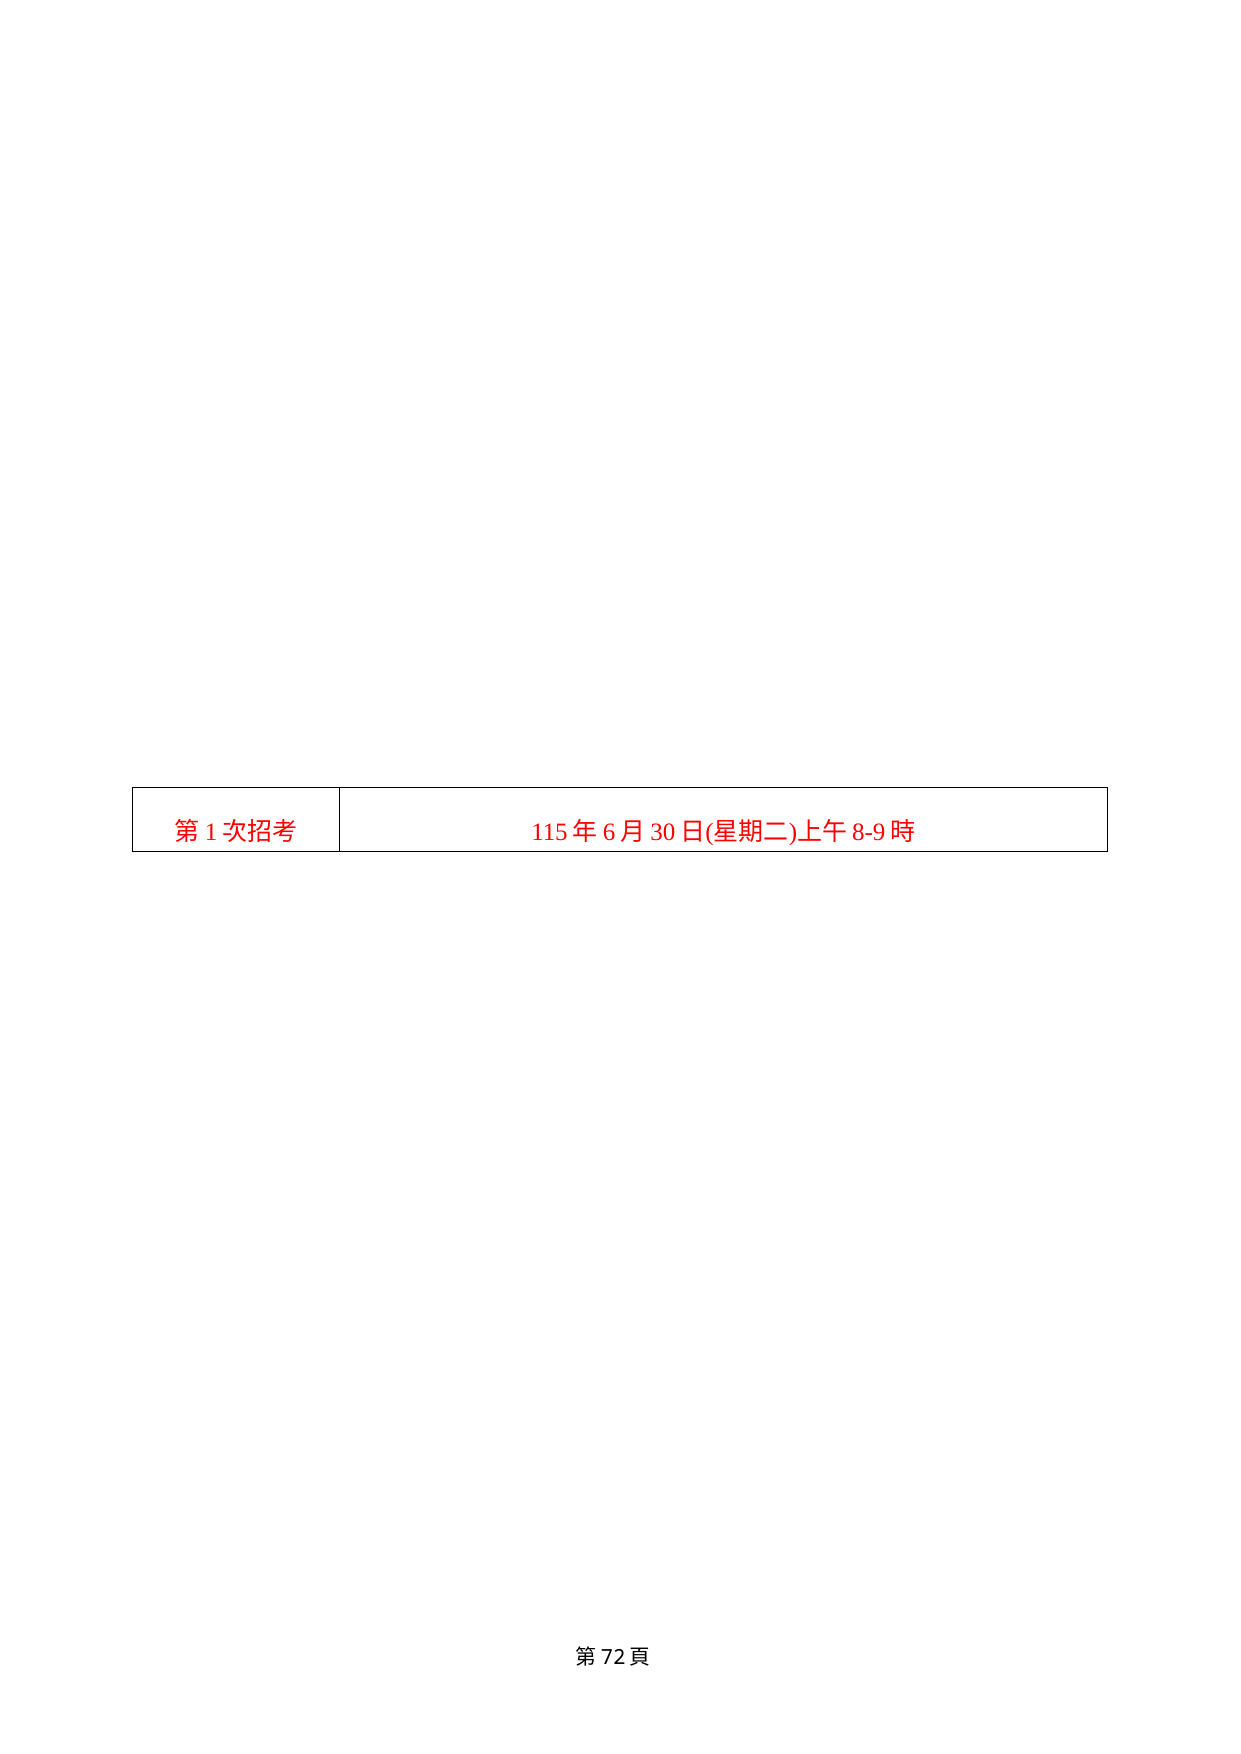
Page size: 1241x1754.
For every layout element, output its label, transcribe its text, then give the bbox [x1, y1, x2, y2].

table_cell 第1次招考 [133, 788, 339, 851]
table_cell 115年6月30日(星期二)上午8-9時 [340, 788, 1107, 851]
